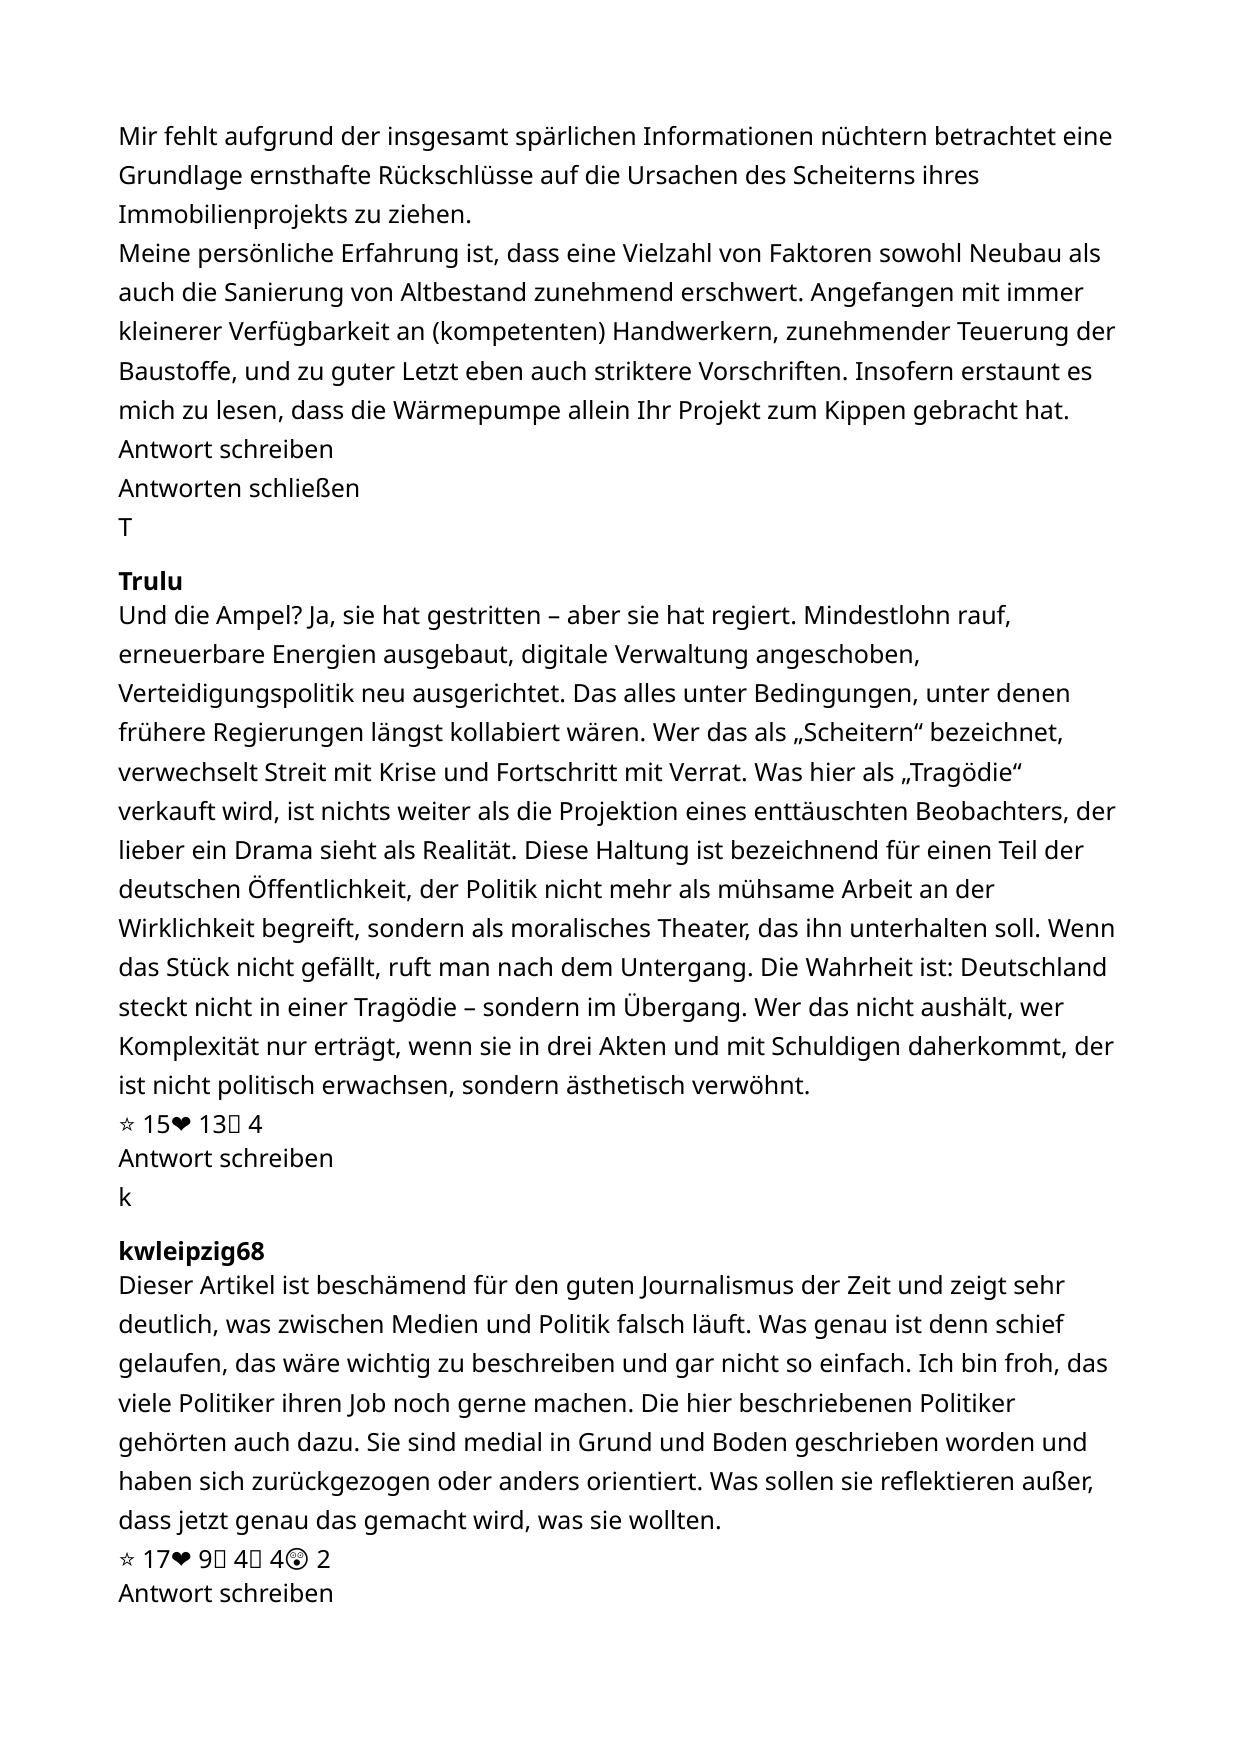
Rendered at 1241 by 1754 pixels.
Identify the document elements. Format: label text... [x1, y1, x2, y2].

text ⭐️ 15❤️ 13🙁 4 [118, 1107, 1122, 1141]
text Meine persönliche Erfahrung ist, dass eine Vielzahl von Faktoren sowohl Neubau als auch die Sanierung von Altbestand zunehmend erschwert. Angefangen mit immer kleinerer Verfügbarkeit an (kompetenten) Handwerkern, zunehmender Teuerung der Baustoffe, und zu guter Letzt eben auch striktere Vorschriften. Insofern erstaunt es mich zu lesen, dass die Wärmepumpe allein Ihr Projekt zum Kippen gebracht hat. [118, 236, 1122, 426]
subtitle kwleipzig68 [118, 1234, 1122, 1268]
text ⭐️ 17❤️ 9🙁 4🤨 4😲 2 [118, 1542, 1122, 1576]
text k [118, 1180, 1122, 1214]
text Antworten schließen [118, 471, 1122, 505]
text Antwort schreiben [118, 1141, 1122, 1175]
text T [118, 510, 1122, 544]
text Und die Ampel? Ja, sie hat gestritten – aber sie hat regiert. Mindestlohn rauf, erneuerbare Energien ausgebaut, digitale Verwaltung angeschoben, Verteidigungspolitik neu ausgerichtet. Das alles unter Bedingungen, unter denen frühere Regierungen längst kollabiert wären. Wer das als „Scheitern“ bezeichnet, verwechselt Streit mit Krise und Fortschritt mit Verrat. Was hier als „Tragödie“ verkauft wird, ist nichts weiter als die Projektion eines enttäuschten Beobachters, der lieber ein Drama sieht als Realität. Diese Haltung ist bezeichnend für einen Teil der deutschen Öffentlichkeit, der Politik nicht mehr als mühsame Arbeit an der Wirklichkeit begreift, sondern als moralisches Theater, das ihn unterhalten soll. Wenn das Stück nicht gefällt, ruft man nach dem Untergang. Die Wahrheit ist: Deutschland steckt nicht in einer Tragödie – sondern im Übergang. Wer das nicht aushält, wer Komplexität nur erträgt, wenn sie in drei Akten und mit Schuldigen daherkommt, der ist nicht politisch erwachsen, sondern ästhetisch verwöhnt. [118, 598, 1122, 1102]
text Dieser Artikel ist beschämend für den guten Journalismus der Zeit und zeigt sehr deutlich, was zwischen Medien und Politik falsch läuft. Was genau ist denn schief gelaufen, das wäre wichtig zu beschreiben und gar nicht so einfach. Ich bin froh, das viele Politiker ihren Job noch gerne machen. Die hier beschriebenen Politiker gehörten auch dazu. Sie sind medial in Grund und Boden geschrieben worden und haben sich zurückgezogen oder anders orientiert. Was sollen sie reflektieren außer, dass jetzt genau das gemacht wird, was sie wollten. [118, 1268, 1122, 1537]
text Mir fehlt aufgrund der insgesamt spärlichen Informationen nüchtern betrachtet eine Grundlage ernsthafte Rückschlüsse auf die Ursachen des Scheiterns ihres Immobilienprojekts zu ziehen. [118, 118, 1122, 231]
text Antwort schreiben [118, 431, 1122, 466]
text Antwort schreiben [118, 1576, 1122, 1610]
subtitle Trulu [118, 563, 1122, 598]
